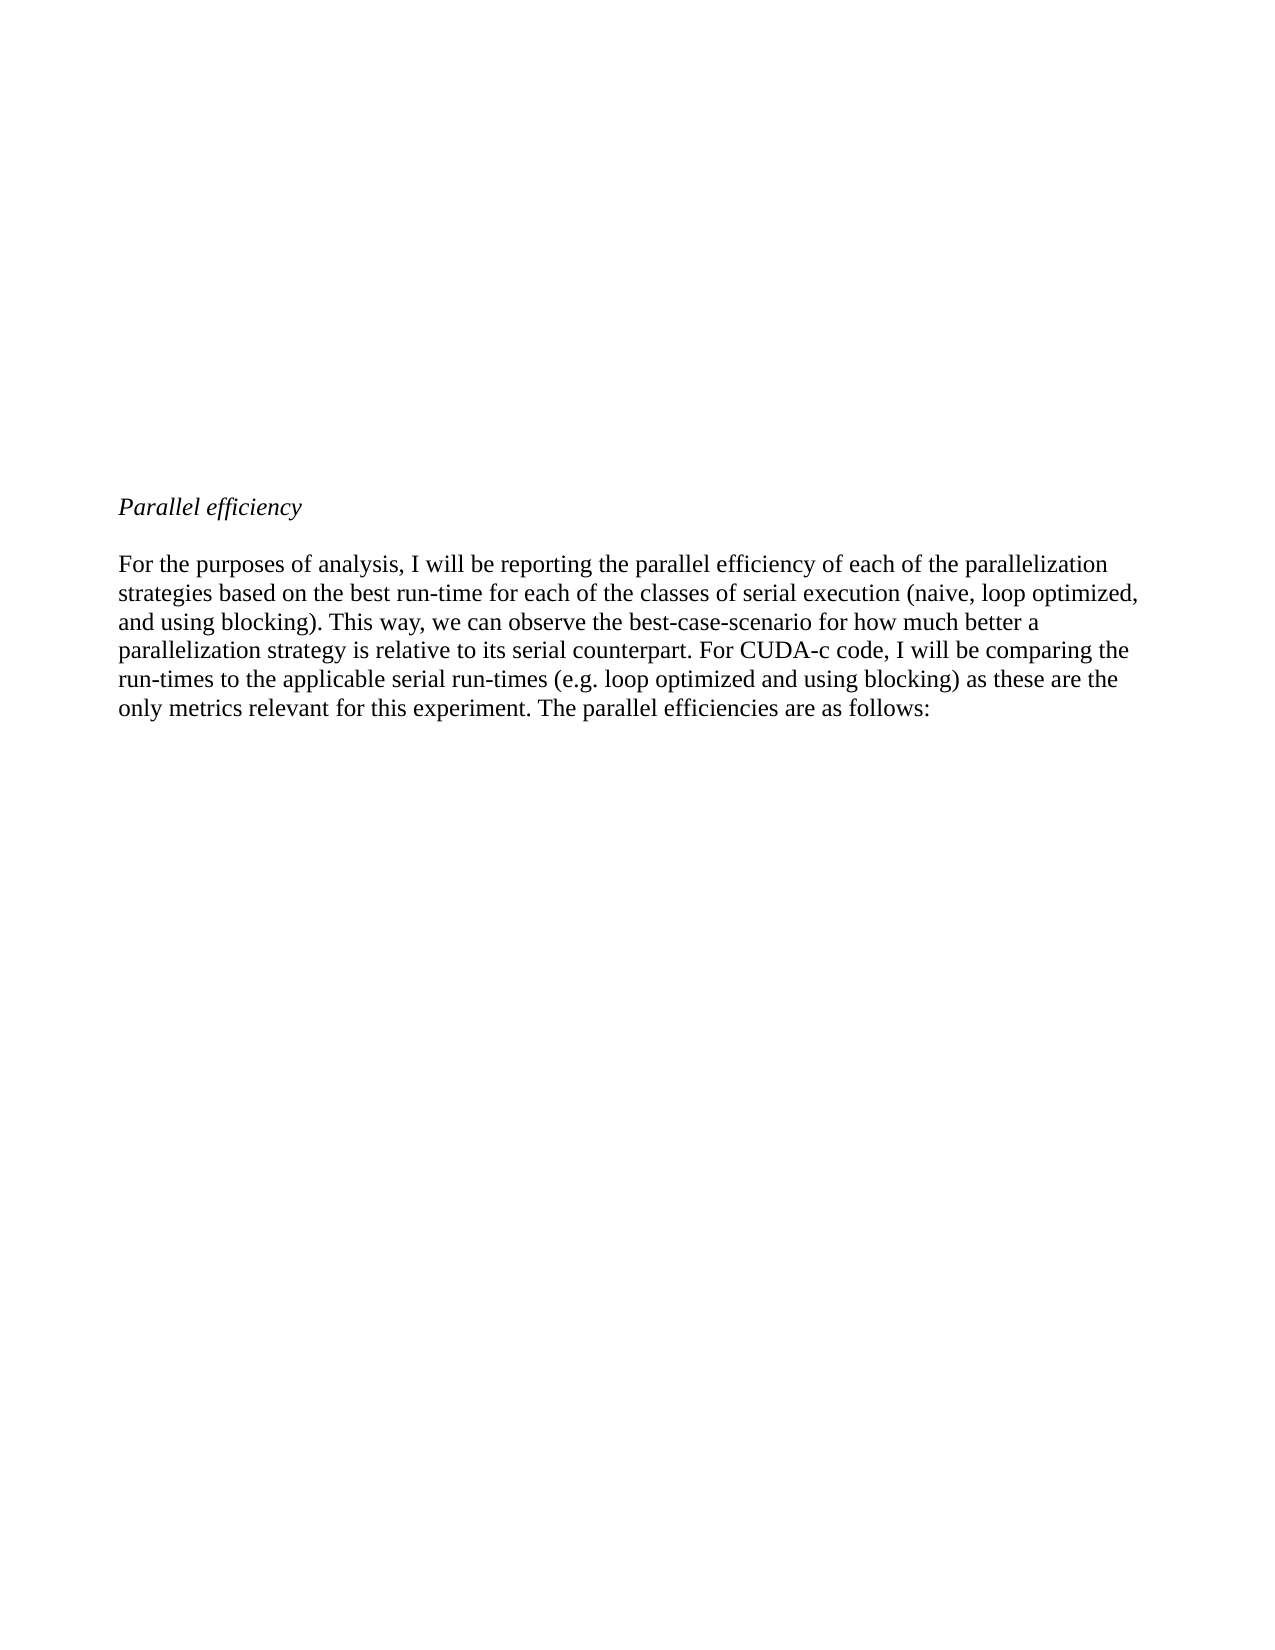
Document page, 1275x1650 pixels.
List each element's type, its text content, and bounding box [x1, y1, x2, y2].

text For the purposes of analysis, I will be reporting the parallel efficiency of each of the parallelization strategies based on the best run-time for each of the classes of serial execution (naive, loop optimized, and using blocking). This way, we can observe the best-case-scenario for how much better a parallelization strategy is relative to its serial counterpart. For CUDA-c code, I will be comparing the run-times to the applicable serial run-times (e.g. loop optimized and using blocking) as these are the only metrics relevant for this experiment. The parallel efficiencies are as follows: [118, 549, 1157, 722]
text Parallel efficiency [118, 492, 1157, 521]
